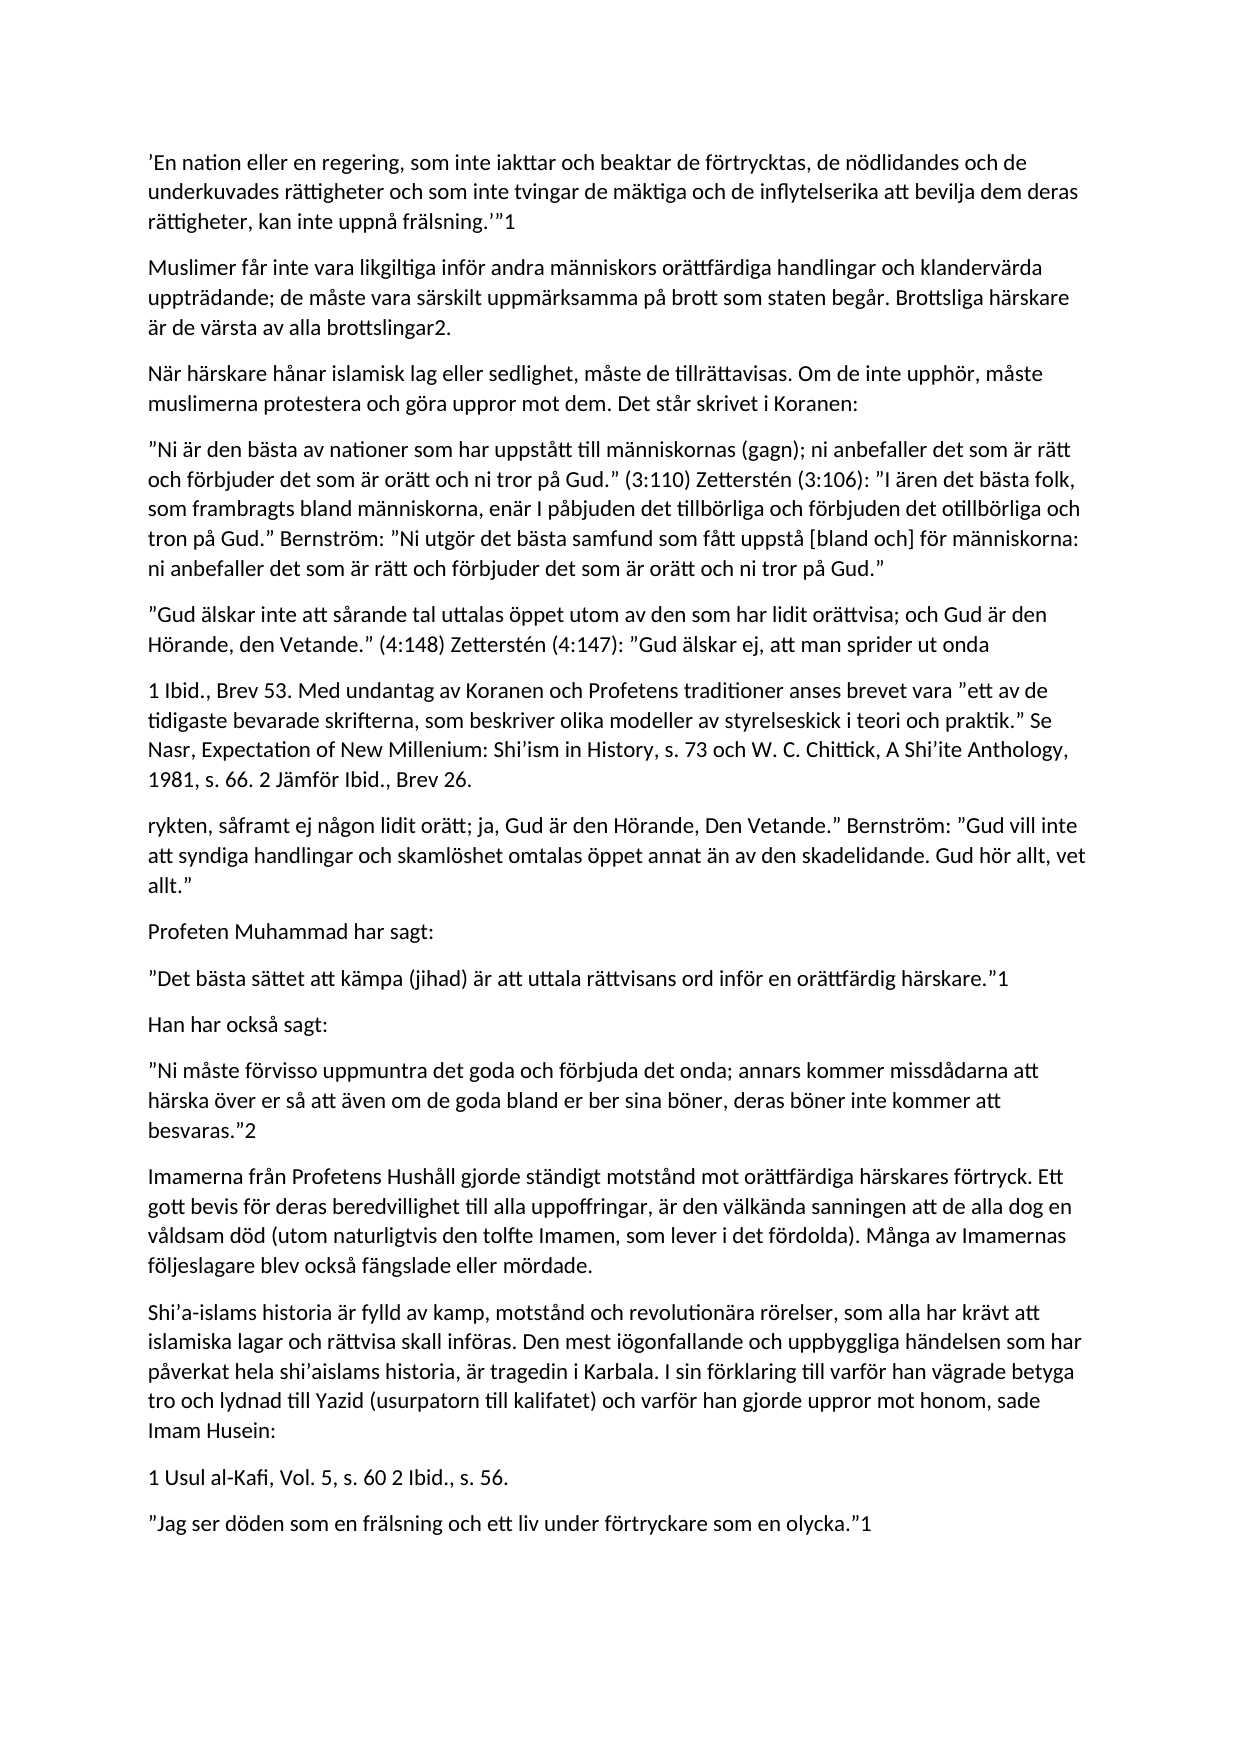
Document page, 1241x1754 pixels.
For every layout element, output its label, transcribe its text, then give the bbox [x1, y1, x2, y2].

text När härskare hånar islamisk lag eller sedlighet, måste de tillrättavisas. Om de inte upphör, måste muslimerna protestera och göra uppror mot dem. Det står skrivet i Koranen: [148, 359, 1093, 417]
text Imamerna från Profetens Hushåll gjorde ständigt motstånd mot orättfärdiga härskares förtryck. Ett gott bevis för deras beredvillighet till alla uppoffringar, är den välkända sanningen att de alla dog en våldsam död (utom naturligtvis den tolfte Imamen, som lever i det fördolda). Många av Imamernas följeslagare blev också fängslade eller mördade. [148, 1162, 1093, 1279]
text rykten, såframt ej någon lidit orätt; ja, Gud är den Hörande, Den Vetande.” Bernström: ”Gud vill inte att syndiga handlingar och skamlöshet omtalas öppet annat än av den skadelidande. Gud hör allt, vet allt.” [148, 812, 1093, 899]
text Profeten Muhammad har sagt: [148, 917, 1093, 945]
text ”Det bästa sättet att kämpa (jihad) är att uttala rättvisans ord inför en orättfärdig härskare.”1 [148, 964, 1093, 992]
text Shi’a-islams historia är fylld av kamp, motstånd och revolutionära rörelser, som alla har krävt att islamiska lagar och rättvisa skall införas. Den mest iögonfallande och uppbyggliga händelsen som har påverkat hela shi’aislams historia, är tragedin i Karbala. I sin förklaring till varför han vägrade betyga tro och lydnad till Yazid (usurpatorn till kalifatet) och varför han gjorde uppror mot honom, sade Imam Husein: [148, 1298, 1093, 1444]
text ”Ni måste förvisso uppmuntra det goda och förbjuda det onda; annars kommer missdådarna att härska över er så att även om de goda bland er ber sina böner, deras böner inte kommer att besvaras.”2 [148, 1056, 1093, 1144]
text ”Ni är den bästa av nationer som har uppstått till människornas (gagn); ni anbefaller det som är rätt och förbjuder det som är orätt och ni tror på Gud.” (3:110) Zetterstén (3:106): ”I ären det bästa folk, som frambragts bland människorna, enär I påbjuden det tillbörliga och förbjuden det otillbörliga och tron på Gud.” Bernström: ”Ni utgör det bästa samfund som fått uppstå [bland och] för människorna: ni anbefaller det som är rätt och förbjuder det som är orätt och ni tror på Gud.” [148, 435, 1093, 582]
text ”Gud älskar inte att sårande tal uttalas öppet utom av den som har lidit orättvisa; och Gud är den Hörande, den Vetande.” (4:148) Zetterstén (4:147): ”Gud älskar ej, att man sprider ut onda [148, 600, 1093, 658]
text Muslimer får inte vara likgiltiga inför andra människors orättfärdiga handlingar och klandervärda uppträdande; de måste vara särskilt uppmärksamma på brott som staten begår. Brottsliga härskare är de värsta av alla brottslingar2. [148, 253, 1093, 341]
text 1 Ibid., Brev 53. Med undantag av Koranen och Profetens traditioner anses brevet vara ”ett av de tidigaste bevarade skrifterna, som beskriver olika modeller av styrelseskick i teori och praktik.” Se Nasr, Expectation of New Millenium: Shi’ism in History, s. 73 och W. C. Chittick, A Shi’ite Anthology, 1981, s. 66. 2 Jämför Ibid., Brev 26. [148, 676, 1093, 793]
text Han har också sagt: [148, 1010, 1093, 1038]
text ’En nation eller en regering, som inte iakttar och beaktar de förtrycktas, de nödlidandes och de underkuvades rättigheter och som inte tvingar de mäktiga och de inflytelserika att bevilja dem deras rättigheter, kan inte uppnå frälsning.’”1 [148, 148, 1093, 235]
text 1 Usul al-Kafi, Vol. 5, s. 60 2 Ibid., s. 56. [148, 1463, 1093, 1491]
text ”Jag ser döden som en frälsning och ett liv under förtryckare som en olycka.”1 [148, 1509, 1093, 1537]
